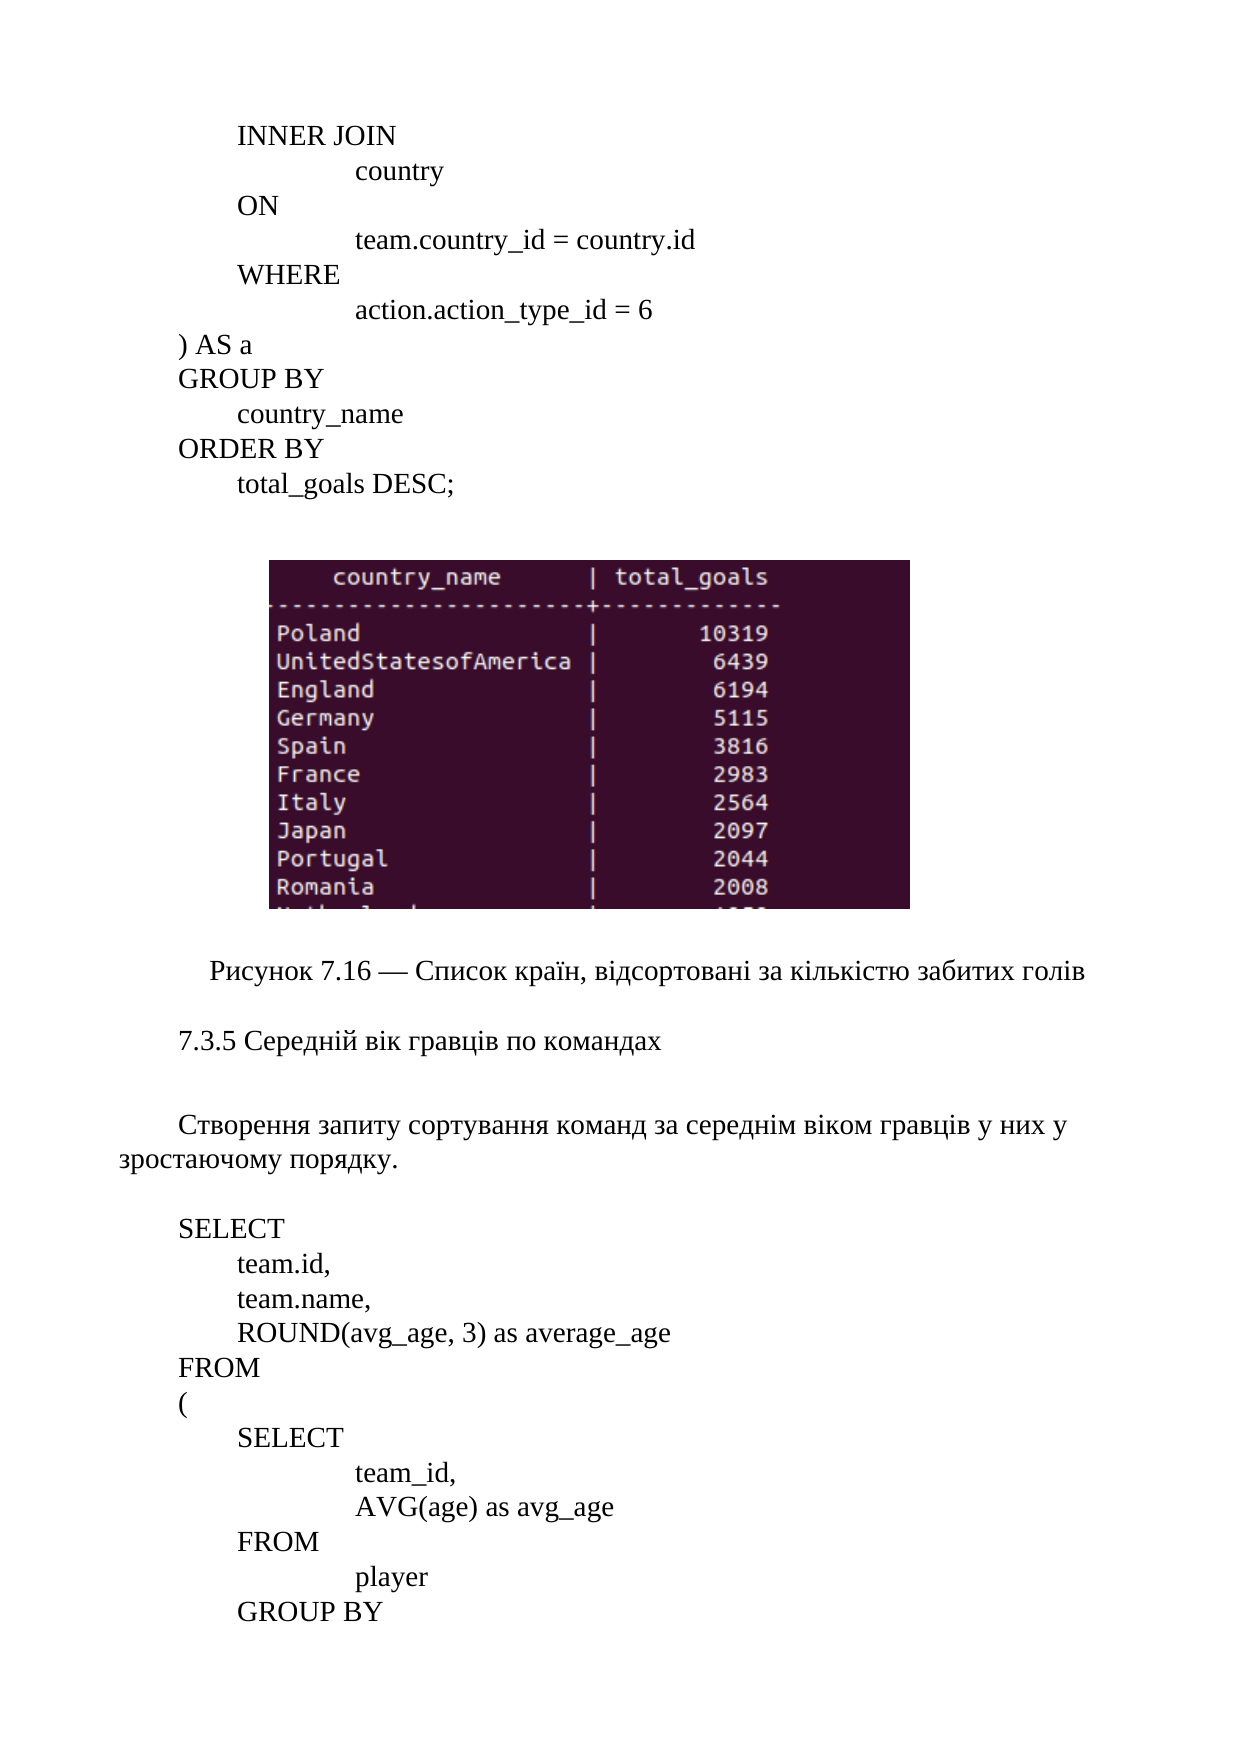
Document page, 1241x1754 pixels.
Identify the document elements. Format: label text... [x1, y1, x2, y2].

text ORDER BY [119, 431, 1117, 465]
text team_id, [119, 1455, 1117, 1488]
text ON [119, 188, 1117, 221]
text FROM [119, 1350, 1117, 1384]
text Створення запиту сортування команд за середнім віком гравців у них у зростаючому порядку. [119, 1107, 1117, 1175]
text GROUP BY [119, 1594, 1117, 1627]
text ) AS a [119, 327, 1117, 360]
text ( [119, 1385, 1117, 1419]
text INNER JOIN [119, 118, 1117, 152]
text SELECT [119, 1211, 1117, 1245]
text team.id, [119, 1246, 1117, 1279]
picture [269, 560, 910, 909]
text total_goals DESC; [119, 466, 1117, 499]
text FROM [119, 1524, 1117, 1558]
text GROUP BY [119, 362, 1117, 395]
text country [119, 153, 1117, 186]
subtitle 7.3.5 Середній вік гравців по командах [119, 1023, 1117, 1056]
text WHERE [119, 257, 1117, 291]
text Рисунок 7.16 — Список країн, відсортовані за кількістю забитих голів [119, 953, 1117, 987]
text action.action_type_id = 6 [119, 292, 1117, 326]
text AVG(age) as avg_age [119, 1489, 1117, 1523]
text team.country_id = country.id [119, 222, 1117, 256]
text player [119, 1559, 1117, 1593]
text ROUND(avg_age, 3) as average_age [119, 1316, 1117, 1349]
text country_name [119, 396, 1117, 430]
text SELECT [119, 1420, 1117, 1453]
text team.name, [119, 1281, 1117, 1314]
